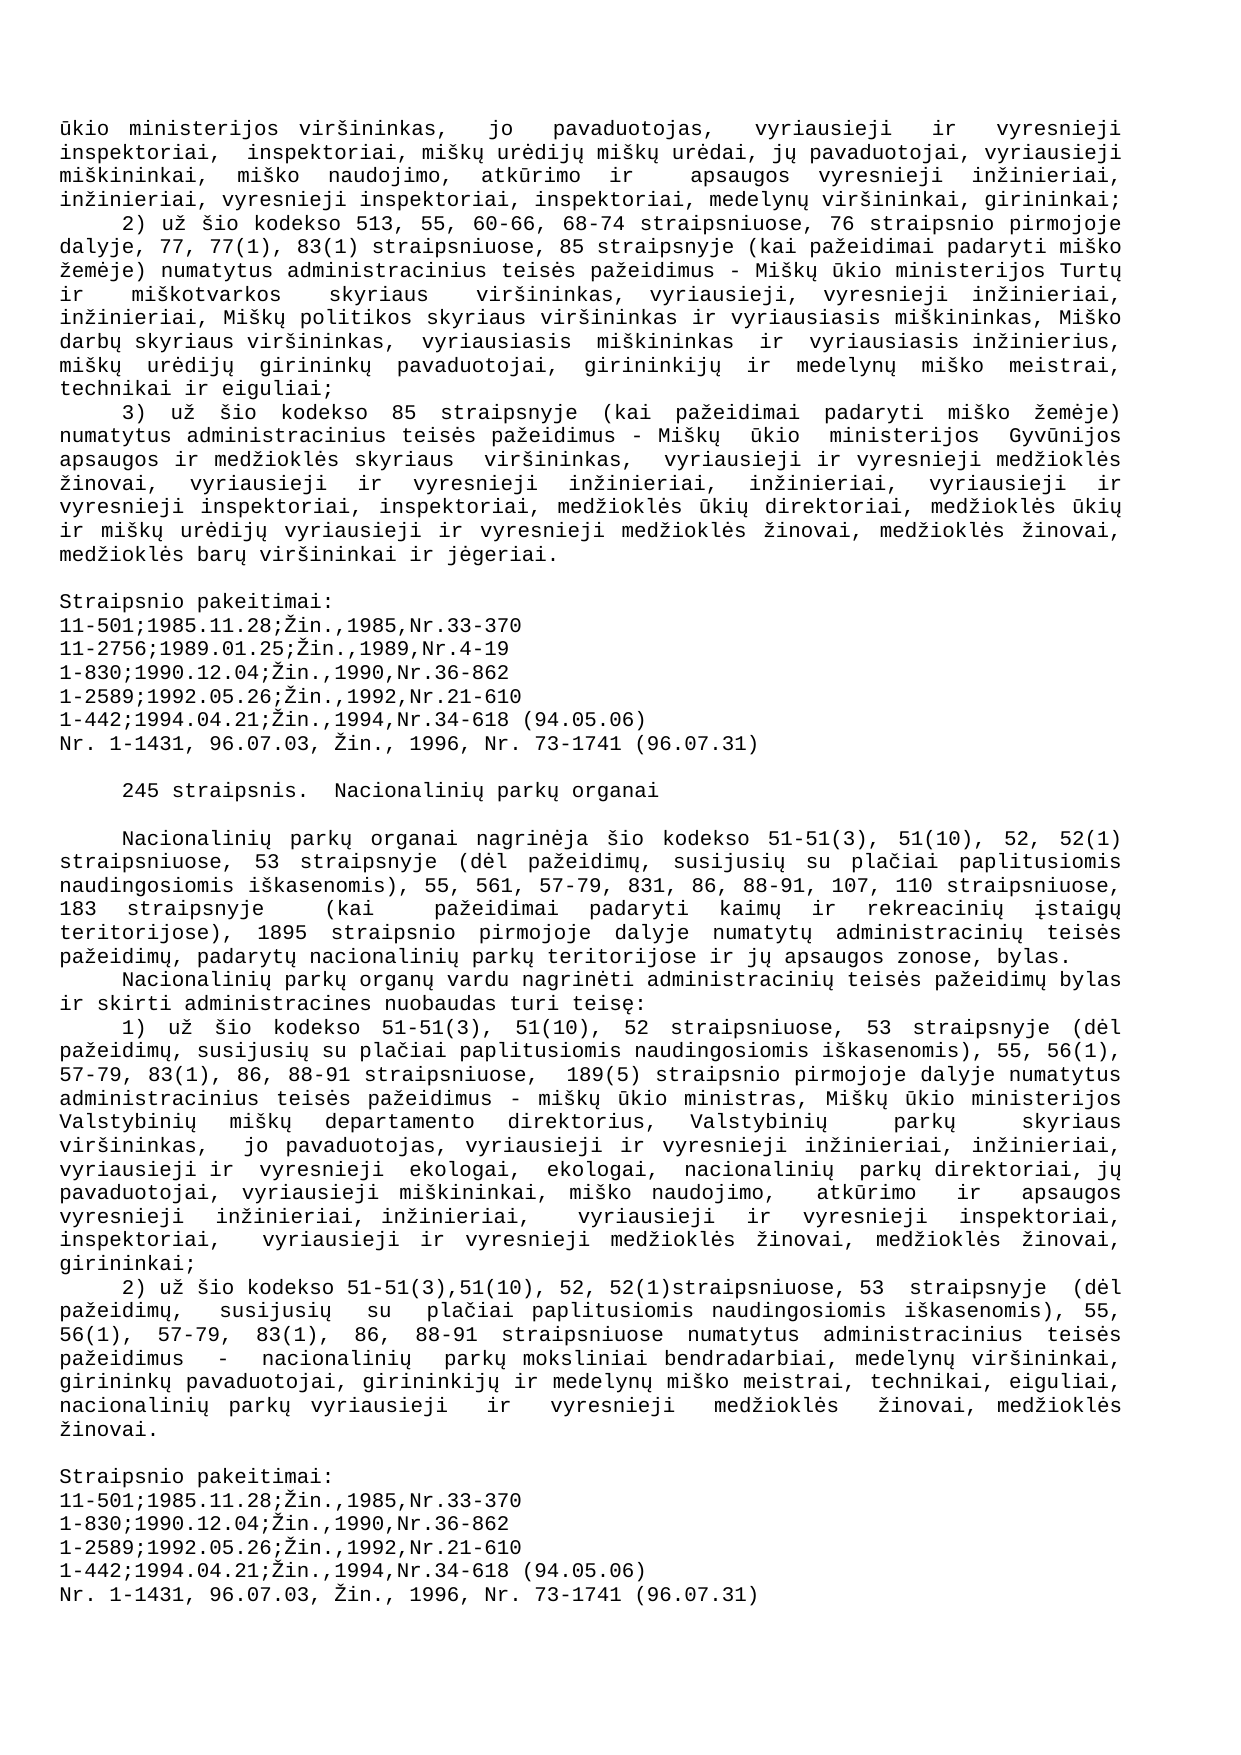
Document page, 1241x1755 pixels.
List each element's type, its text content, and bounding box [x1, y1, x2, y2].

text 11-2756;1989.01.25;Žin.,1989,Nr.4-19 [59, 638, 1122, 662]
text 1-830;1990.12.04;Žin.,1990,Nr.36-862 [59, 662, 1122, 686]
text 1) už šio kodekso 51-51(3), 51(10), 52 straipsniuose, 53 straipsnyje (dėl pažeidimų, susijusių su plačiai paplitusiomis naudingosiomis iškasenomis), 55, 56(1), 57-79, 83(1), 86, 88-91 straipsniuose, 189(5) straipsnio pirmojoje dalyje numatytus administracinius teisės pažeidimus - miškų ūkio ministras, Miškų ūkio ministerijos Valstybinių miškų departamento direktorius, Valstybinių parkų skyriaus viršininkas, jo pavaduotojas, vyriausieji ir vyresnieji inžinieriai, inžinieriai, vyriausieji ir vyresnieji ekologai, ekologai, nacionalinių parkų direktoriai, jų pavaduotojai, vyriausieji miškininkai, miško naudojimo, atkūrimo ir apsaugos vyresnieji inžinieriai, inžinieriai, vyriausieji ir vyresnieji inspektoriai, inspektoriai, vyriausieji ir vyresnieji medžioklės žinovai, medžioklės žinovai, girininkai; [59, 1017, 1122, 1277]
text 245 straipsnis. Nacionalinių parkų organai [59, 780, 1122, 804]
text 2) už šio kodekso 51-51(3),51(10), 52, 52(1)straipsniuose, 53 straipsnyje (dėl pažeidimų, susijusių su plačiai paplitusiomis naudingosiomis iškasenomis), 55, 56(1), 57-79, 83(1), 86, 88-91 straipsniuose numatytus administracinius teisės pažeidimus - nacionalinių parkų moksliniai bendradarbiai, medelynų viršininkai, girininkų pavaduotojai, girininkijų ir medelynų miško meistrai, technikai, eiguliai, nacionalinių parkų vyriausieji ir vyresnieji medžioklės žinovai, medžioklės žinovai. [59, 1277, 1122, 1442]
text Nr. 1-1431, 96.07.03, Žin., 1996, Nr. 73-1741 (96.07.31) [59, 1584, 1122, 1608]
text 1-442;1994.04.21;Žin.,1994,Nr.34-618 (94.05.06) [59, 1561, 1122, 1584]
text 11-501;1985.11.28;Žin.,1985,Nr.33-370 [59, 1489, 1122, 1513]
text 1-830;1990.12.04;Žin.,1990,Nr.36-862 [59, 1513, 1122, 1537]
text 3) už šio kodekso 85 straipsnyje (kai pažeidimai padaryti miško žemėje) numatytus administracinius teisės pažeidimus - Miškų ūkio ministerijos Gyvūnijos apsaugos ir medžioklės skyriaus viršininkas, vyriausieji ir vyresnieji medžioklės žinovai, vyriausieji ir vyresnieji inžinieriai, inžinieriai, vyriausieji ir vyresnieji inspektoriai, inspektoriai, medžioklės ūkių direktoriai, medžioklės ūkių ir miškų urėdijų vyriausieji ir vyresnieji medžioklės žinovai, medžioklės žinovai, medžioklės barų viršininkai ir jėgeriai. [59, 402, 1122, 567]
text ūkio ministerijos viršininkas, jo pavaduotojas, vyriausieji ir vyresnieji inspektoriai, inspektoriai, miškų urėdijų miškų urėdai, jų pavaduotojai, vyriausieji miškininkai, miško naudojimo, atkūrimo ir apsaugos vyresnieji inžinieriai, inžinieriai, vyresnieji inspektoriai, inspektoriai, medelynų viršininkai, girininkai; [59, 118, 1122, 213]
text 11-501;1985.11.28;Žin.,1985,Nr.33-370 [59, 615, 1122, 638]
text Nacionalinių parkų organai nagrinėja šio kodekso 51-51(3), 51(10), 52, 52(1) straipsniuose, 53 straipsnyje (dėl pažeidimų, susijusių su plačiai paplitusiomis naudingosiomis iškasenomis), 55, 561, 57-79, 831, 86, 88-91, 107, 110 straipsniuose, 183 straipsnyje (kai pažeidimai padaryti kaimų ir rekreacinių įstaigų teritorijose), 1895 straipsnio pirmojoje dalyje numatytų administracinių teisės pažeidimų, padarytų nacionalinių parkų teritorijose ir jų apsaugos zonose, bylas. [59, 827, 1122, 969]
text 1-2589;1992.05.26;Žin.,1992,Nr.21-610 [59, 1537, 1122, 1561]
text Straipsnio pakeitimai: [59, 591, 1122, 615]
text Nacionalinių parkų organų vardu nagrinėti administracinių teisės pažeidimų bylas ir skirti administracines nuobaudas turi teisę: [59, 969, 1122, 1017]
text 1-442;1994.04.21;Žin.,1994,Nr.34-618 (94.05.06) [59, 709, 1122, 733]
text Nr. 1-1431, 96.07.03, Žin., 1996, Nr. 73-1741 (96.07.31) [59, 733, 1122, 757]
text 2) už šio kodekso 513, 55, 60-66, 68-74 straipsniuose, 76 straipsnio pirmojoje dalyje, 77, 77(1), 83(1) straipsniuose, 85 straipsnyje (kai pažeidimai padaryti miško žemėje) numatytus administracinius teisės pažeidimus - Miškų ūkio ministerijos Turtų ir miškotvarkos skyriaus viršininkas, vyriausieji, vyresnieji inžinieriai, inžinieriai, Miškų politikos skyriaus viršininkas ir vyriausiasis miškininkas, Miško darbų skyriaus viršininkas, vyriausiasis miškininkas ir vyriausiasis inžinierius, miškų urėdijų girininkų pavaduotojai, girininkijų ir medelynų miško meistrai, technikai ir eiguliai; [59, 213, 1122, 402]
text 1-2589;1992.05.26;Žin.,1992,Nr.21-610 [59, 686, 1122, 709]
text Straipsnio pakeitimai: [59, 1466, 1122, 1489]
